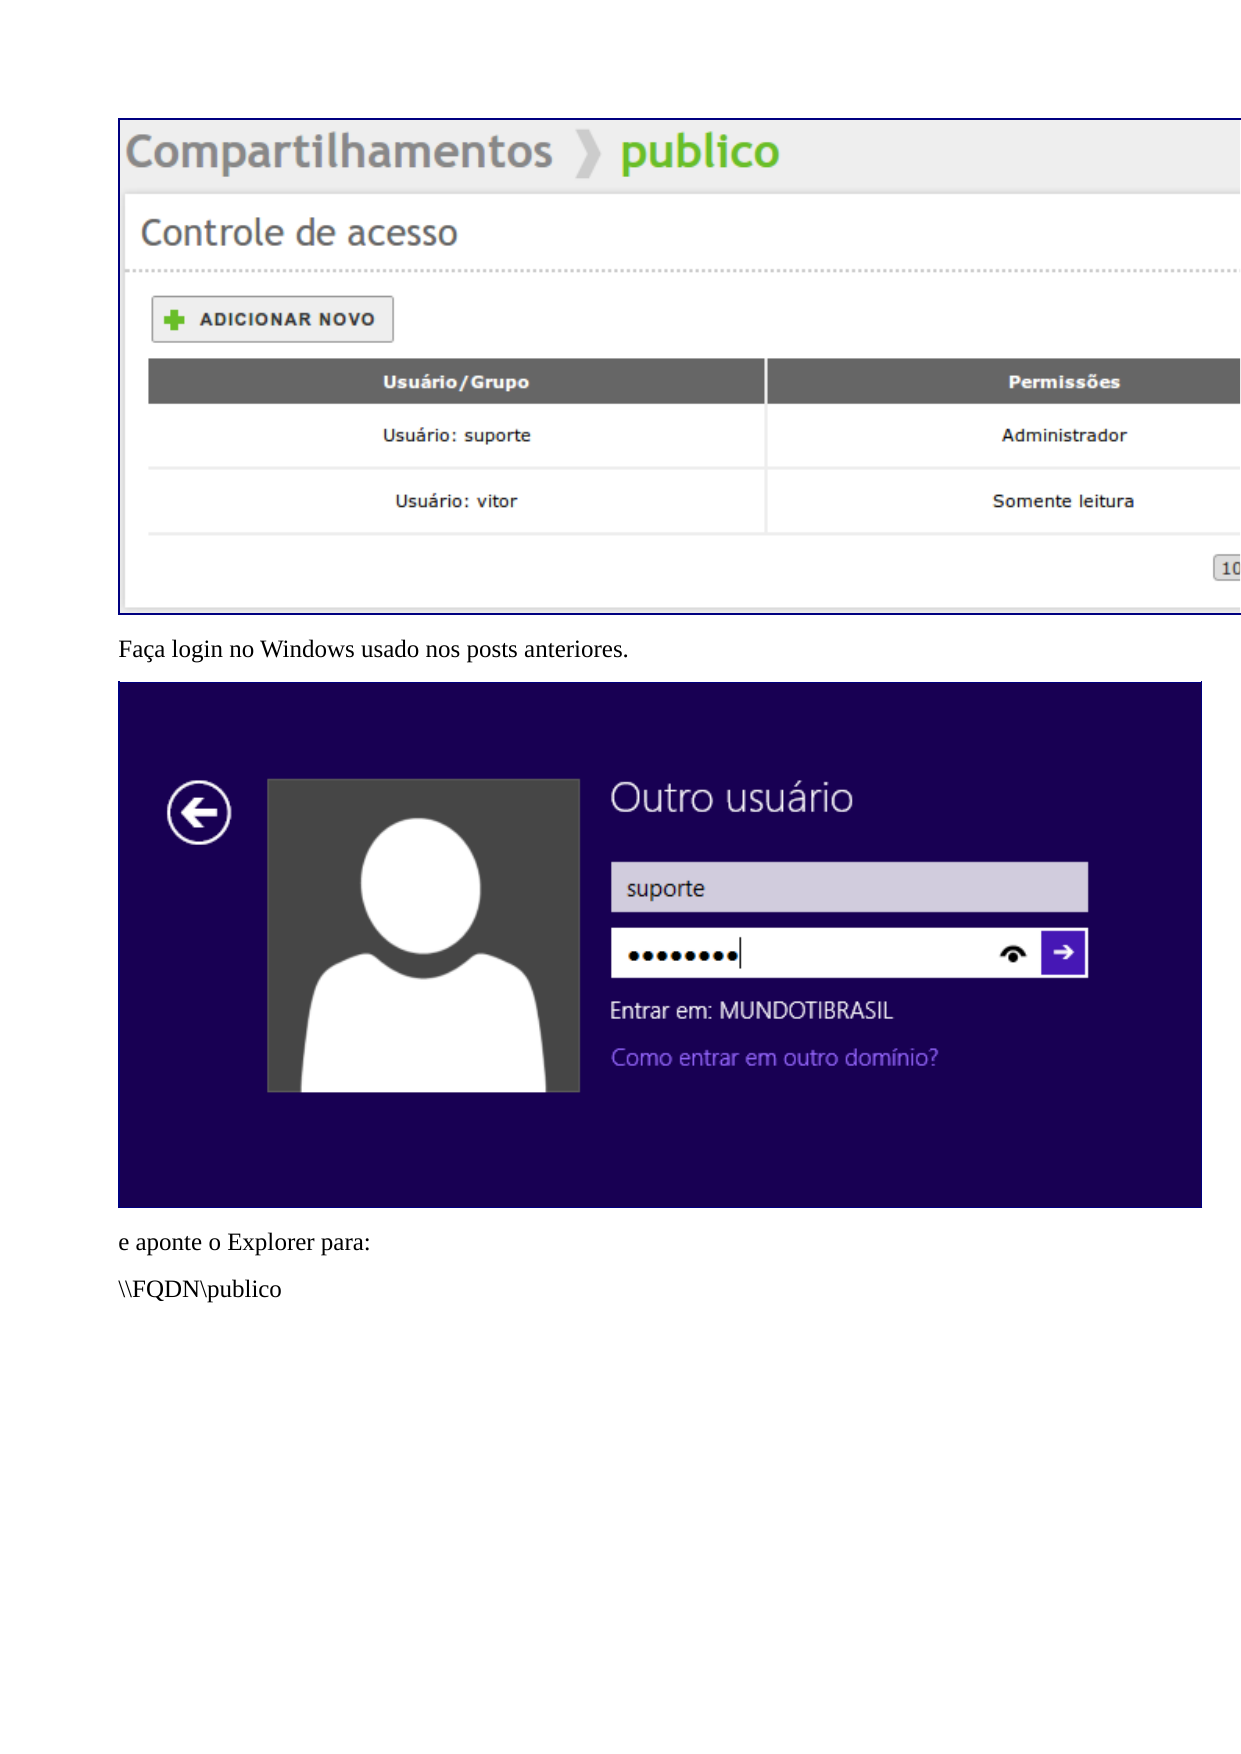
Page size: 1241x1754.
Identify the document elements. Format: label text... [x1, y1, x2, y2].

text \\FQDN\publico [118, 1274, 1122, 1303]
text Faça login no Windows usado nos posts anteriores. [118, 634, 1122, 663]
picture [120, 120, 1241, 613]
text e aponte o Explorer para: [118, 1227, 1122, 1256]
picture [120, 683, 1201, 1207]
